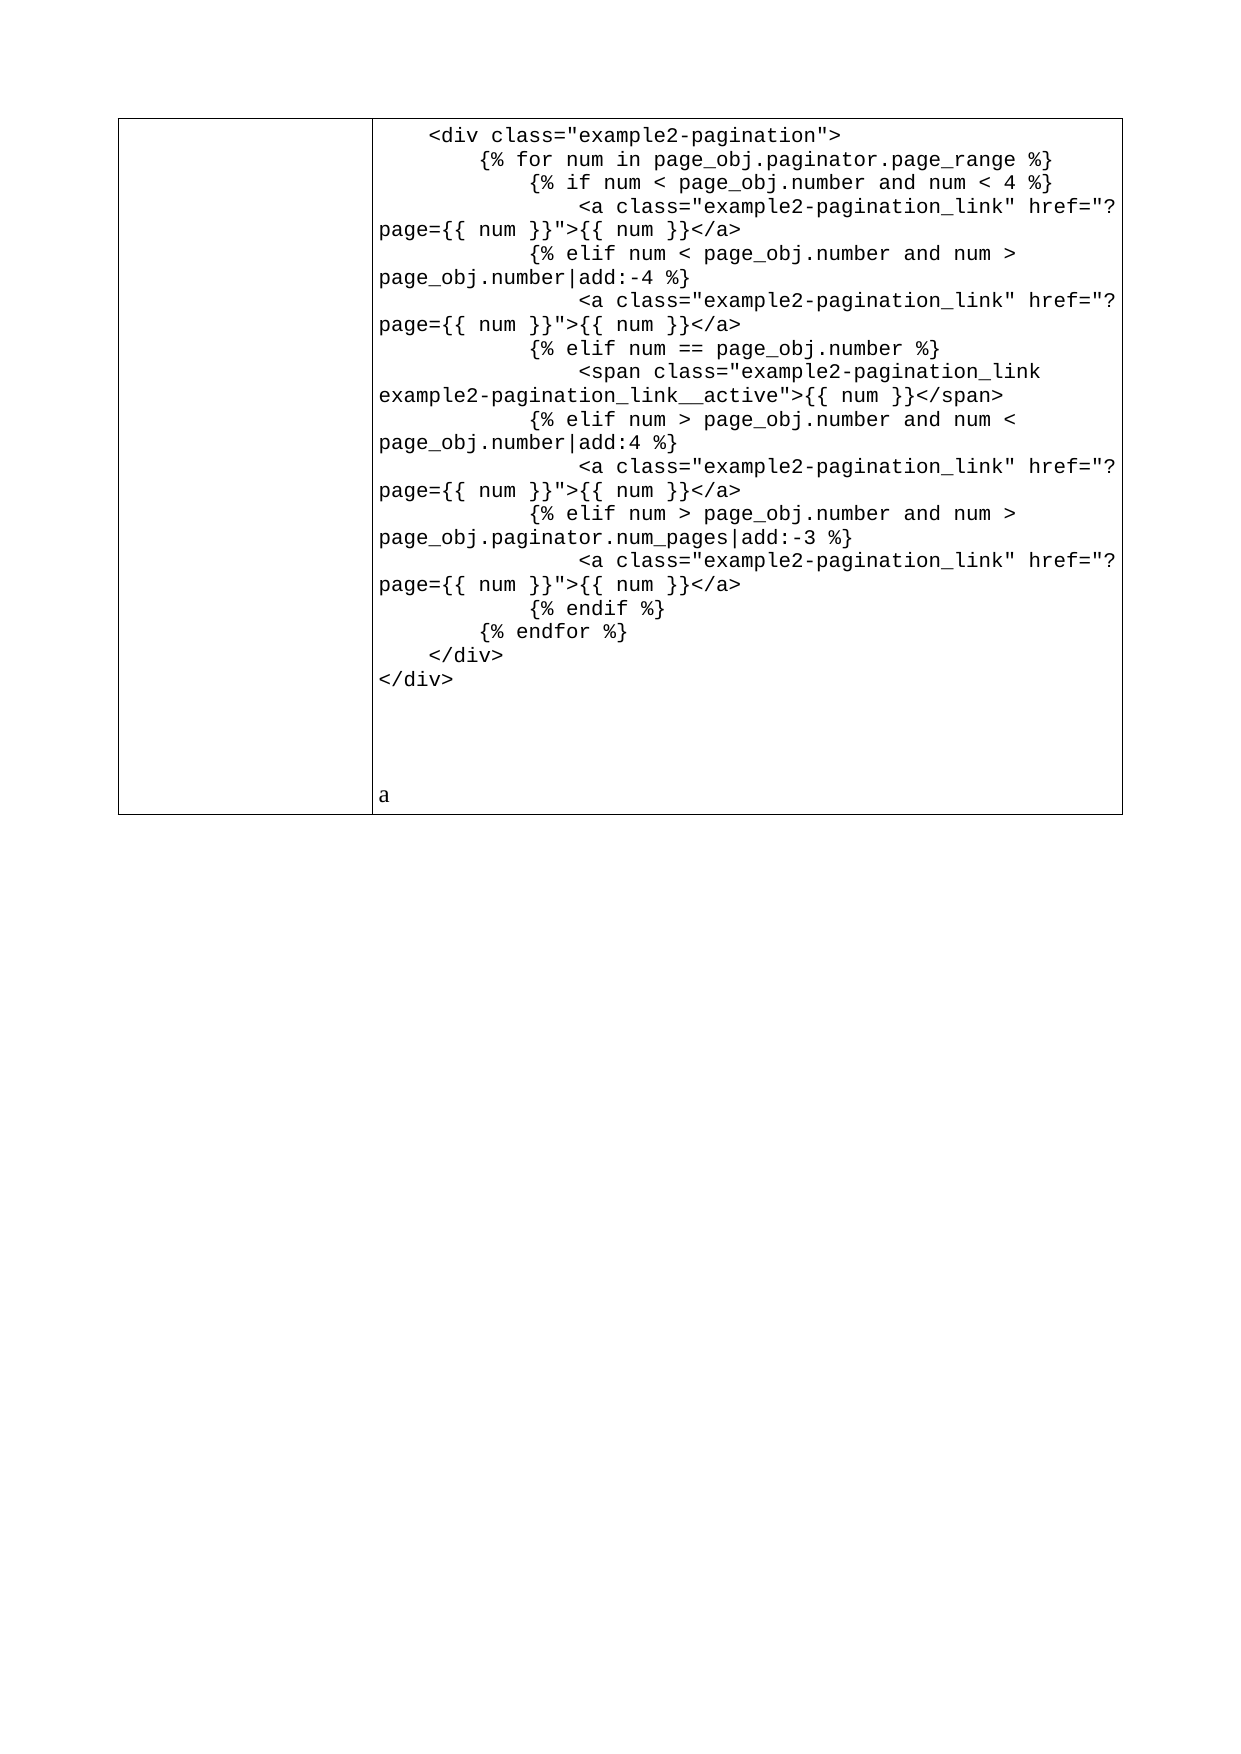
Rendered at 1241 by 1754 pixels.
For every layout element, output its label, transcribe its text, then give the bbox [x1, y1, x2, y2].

table_cell <div class="example2-pagination"> {% for num in page_obj.paginator.page_range %} {% if num < page_obj.number and num < 4 %} <a class="example2-pagination_link" href="?page={{ num }}">{{ num }}</a> {% elif num < page_obj.number and num > page_obj.number|add:-4 %} <a class="example2-pagination_link" href="?page={{ num }}">{{ num }}</a> {% elif num == page_obj.number %} <span class="example2-pagination_link example2-pagination_link__active">{{ num }}</span> {% elif num > page_obj.number and num < page_obj.number|add:4 %} <a class="example2-pagination_link" href="?page={{ num }}">{{ num }}</a> {% elif num > page_obj.number and num > page_obj.paginator.num_pages|add:-3 %} <a class="example2-pagination_link" href="?page={{ num }}">{{ num }}</a> {% endif %} {% endfor %} </div> </div> а [373, 119, 1122, 814]
table_cell [119, 119, 372, 814]
